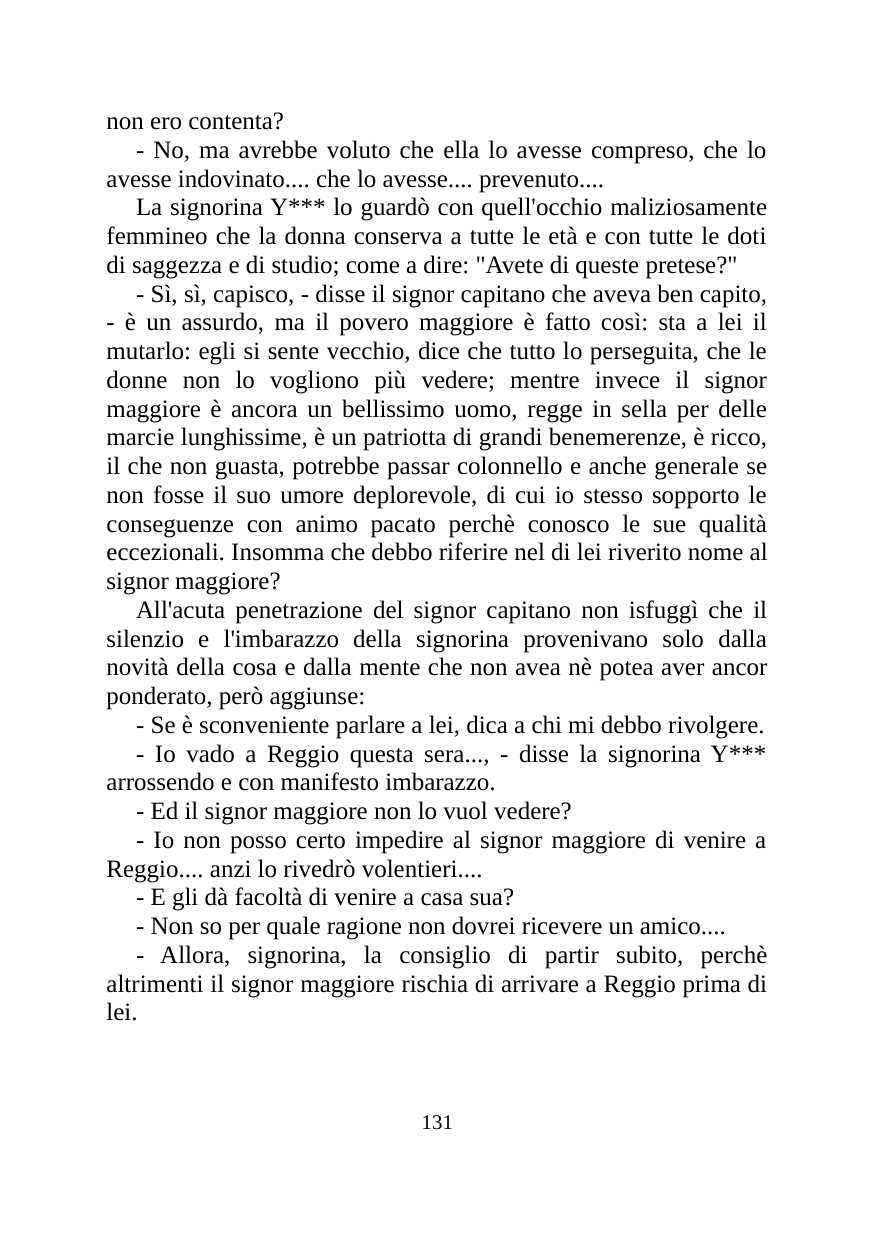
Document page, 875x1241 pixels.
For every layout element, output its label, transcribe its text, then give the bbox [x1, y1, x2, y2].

text non ero contenta? [106, 106, 768, 135]
text - Io non posso certo impedire al signor maggiore di venire a Reggio.... anzi lo rivedrò volentieri.... [106, 825, 768, 882]
text - Non so per quale ragione non dovrei ricevere un amico.... [106, 911, 768, 940]
text - E gli dà facoltà di venire a casa sua? [106, 882, 768, 911]
text La signorina Y*** lo guardò con quell'occhio maliziosamente femmineo che la donna conserva a tutte le età e con tutte le doti di saggezza e di studio; come a dire: "Avete di queste pretese?" [106, 192, 768, 279]
text - Allora, signorina, la consiglio di partir subito, perchè altrimenti il signor maggiore rischia di arrivare a Reggio prima di lei. [106, 940, 768, 1026]
text - Ed il signor maggiore non lo vuol vedere? [106, 796, 768, 825]
text - Io vado a Reggio questa sera..., - disse la signorina Y*** arrossendo e con manifesto imbarazzo. [106, 739, 768, 796]
text - Se è sconveniente parlare a lei, dica a chi mi debbo rivolgere. [106, 710, 768, 739]
text - Sì, sì, capisco, - disse il signor capitano che aveva ben capito, - è un assurdo, ma il povero maggiore è fatto così: sta a lei il mutarlo: egli si sente vecchio, dice che tutto lo perseguita, che le donne non lo vogliono più vedere; mentre invece il signor maggiore è ancora un bellissimo uomo, regge in sella per delle marcie lunghissime, è un patriotta di grandi benemerenze, è ricco, il che non guasta, potrebbe passar colonnello e anche generale se non fosse il suo umore deplorevole, di cui io stesso sopporto le conseguenze con animo pacato perchè conosco le sue qualità eccezionali. Insomma che debbo riferire nel di lei riverito nome al signor maggiore? [106, 279, 768, 595]
text - No, ma avrebbe voluto che ella lo avesse compreso, che lo avesse indovinato.... che lo avesse.... prevenuto.... [106, 135, 768, 192]
text All'acuta penetrazione del signor capitano non isfuggì che il silenzio e l'imbarazzo della signorina provenivano solo dalla novità della cosa e dalla mente che non avea nè potea aver ancor ponderato, però aggiunse: [106, 595, 768, 710]
